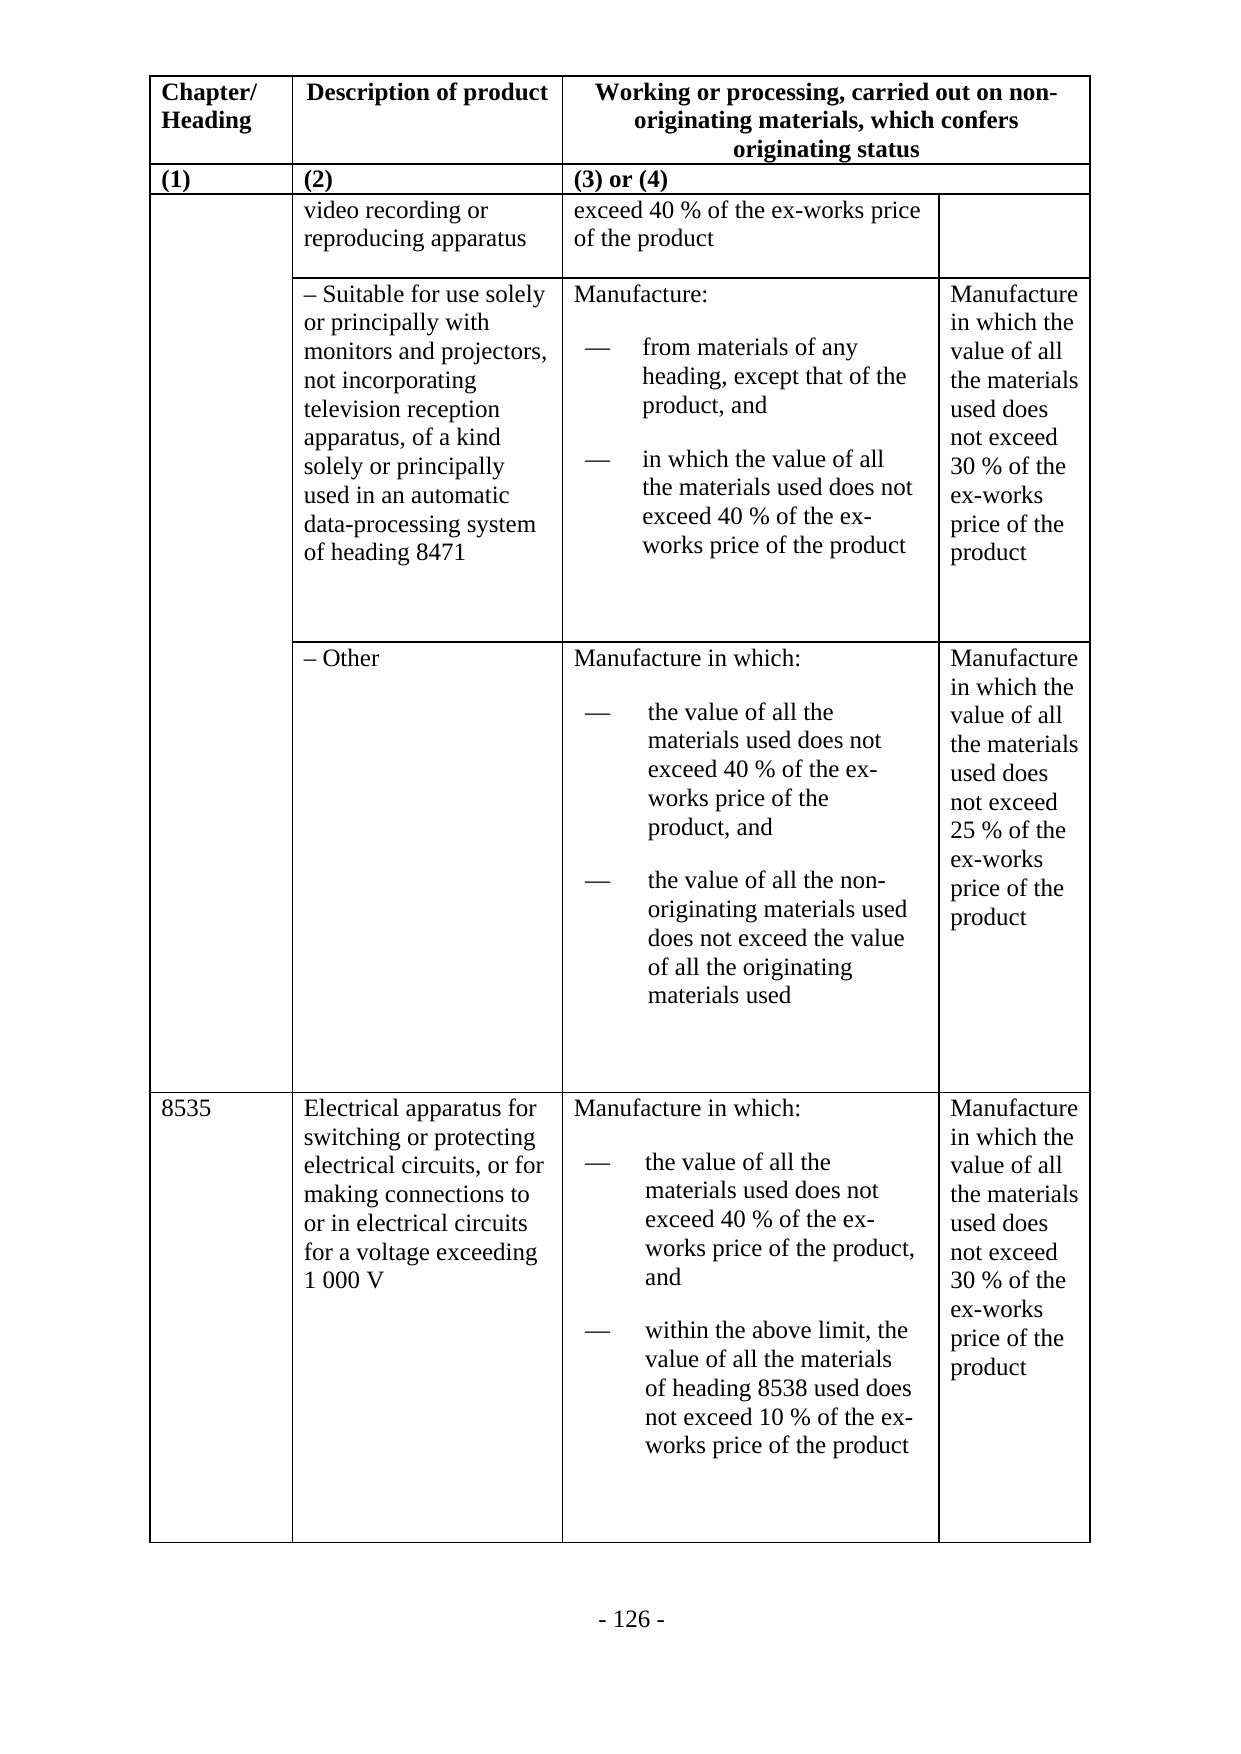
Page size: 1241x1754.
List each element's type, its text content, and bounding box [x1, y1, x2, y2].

table_cell (2) [293, 165, 562, 193]
table_header the value of all the materials used does not exceed 40 % of the ex-works price of the product, and [634, 1147, 928, 1316]
table_cell [940, 195, 1089, 277]
table_cell – Other [293, 643, 562, 1092]
table_cell video recording or reproducing apparatus [293, 195, 562, 277]
table_cell – Suitable for use solely or principally with monitors and projectors, not incorporating television reception apparatus, of a kind solely or principally used in an automatic data-processing system of heading 8471 [293, 279, 562, 641]
table_header Description of product [293, 77, 562, 163]
table_header — [574, 697, 636, 865]
table_cell Manufacture in which: [563, 643, 938, 1092]
table_header Chapter/ Heading [151, 77, 292, 163]
table_cell the value of all the non-originating materials used does not exceed the value of all the originating materials used [636, 865, 928, 1034]
table_cell [151, 641, 292, 1092]
table_cell Manufacture: [563, 279, 938, 641]
table_cell Manufacture in which the value of all the materials used does not exceed 25 % of the ex-works price of the product [940, 643, 1089, 1092]
table_cell exceed 40 % of the ex-works price of the product [563, 195, 938, 277]
table_header from materials of any heading, except that of the product, and [631, 333, 928, 444]
table_cell in which the value of all the materials used does not exceed 40 % of the ex-works price of the product [631, 444, 928, 584]
table_cell Electrical apparatus for switching or protecting electrical circuits, or for making connections to or in electrical circuits for a voltage exceeding 1 000 V [293, 1093, 562, 1542]
table_cell Manufacture in which the value of all the materials used does not exceed 30 % of the ex-works price of the product [940, 1093, 1089, 1542]
table_cell within the above limit, the value of all the materials of heading 8538 used does not exceed 10 % of the ex-works price of the product [634, 1316, 928, 1484]
table_header — [574, 1147, 634, 1316]
table_cell — [574, 1316, 634, 1484]
table_cell Manufacture in which: [563, 1093, 938, 1542]
table_cell (1) [151, 165, 292, 193]
table_header the value of all the materials used does not exceed 40 % of the ex-works price of the product, and [636, 697, 928, 865]
table_cell [151, 277, 292, 641]
table_cell Manufacture in which the value of all the materials used does not exceed 30 % of the ex-works price of the product [940, 279, 1089, 641]
table_cell — [574, 444, 631, 584]
table_cell — [574, 865, 636, 1034]
table_header — [574, 333, 631, 444]
table_cell [151, 195, 292, 277]
table_header Working or processing, carried out on non-originating materials, which confers originating status [563, 77, 1089, 163]
table_cell (3) or (4) [563, 165, 1089, 193]
table_cell 8535 [151, 1093, 292, 1542]
